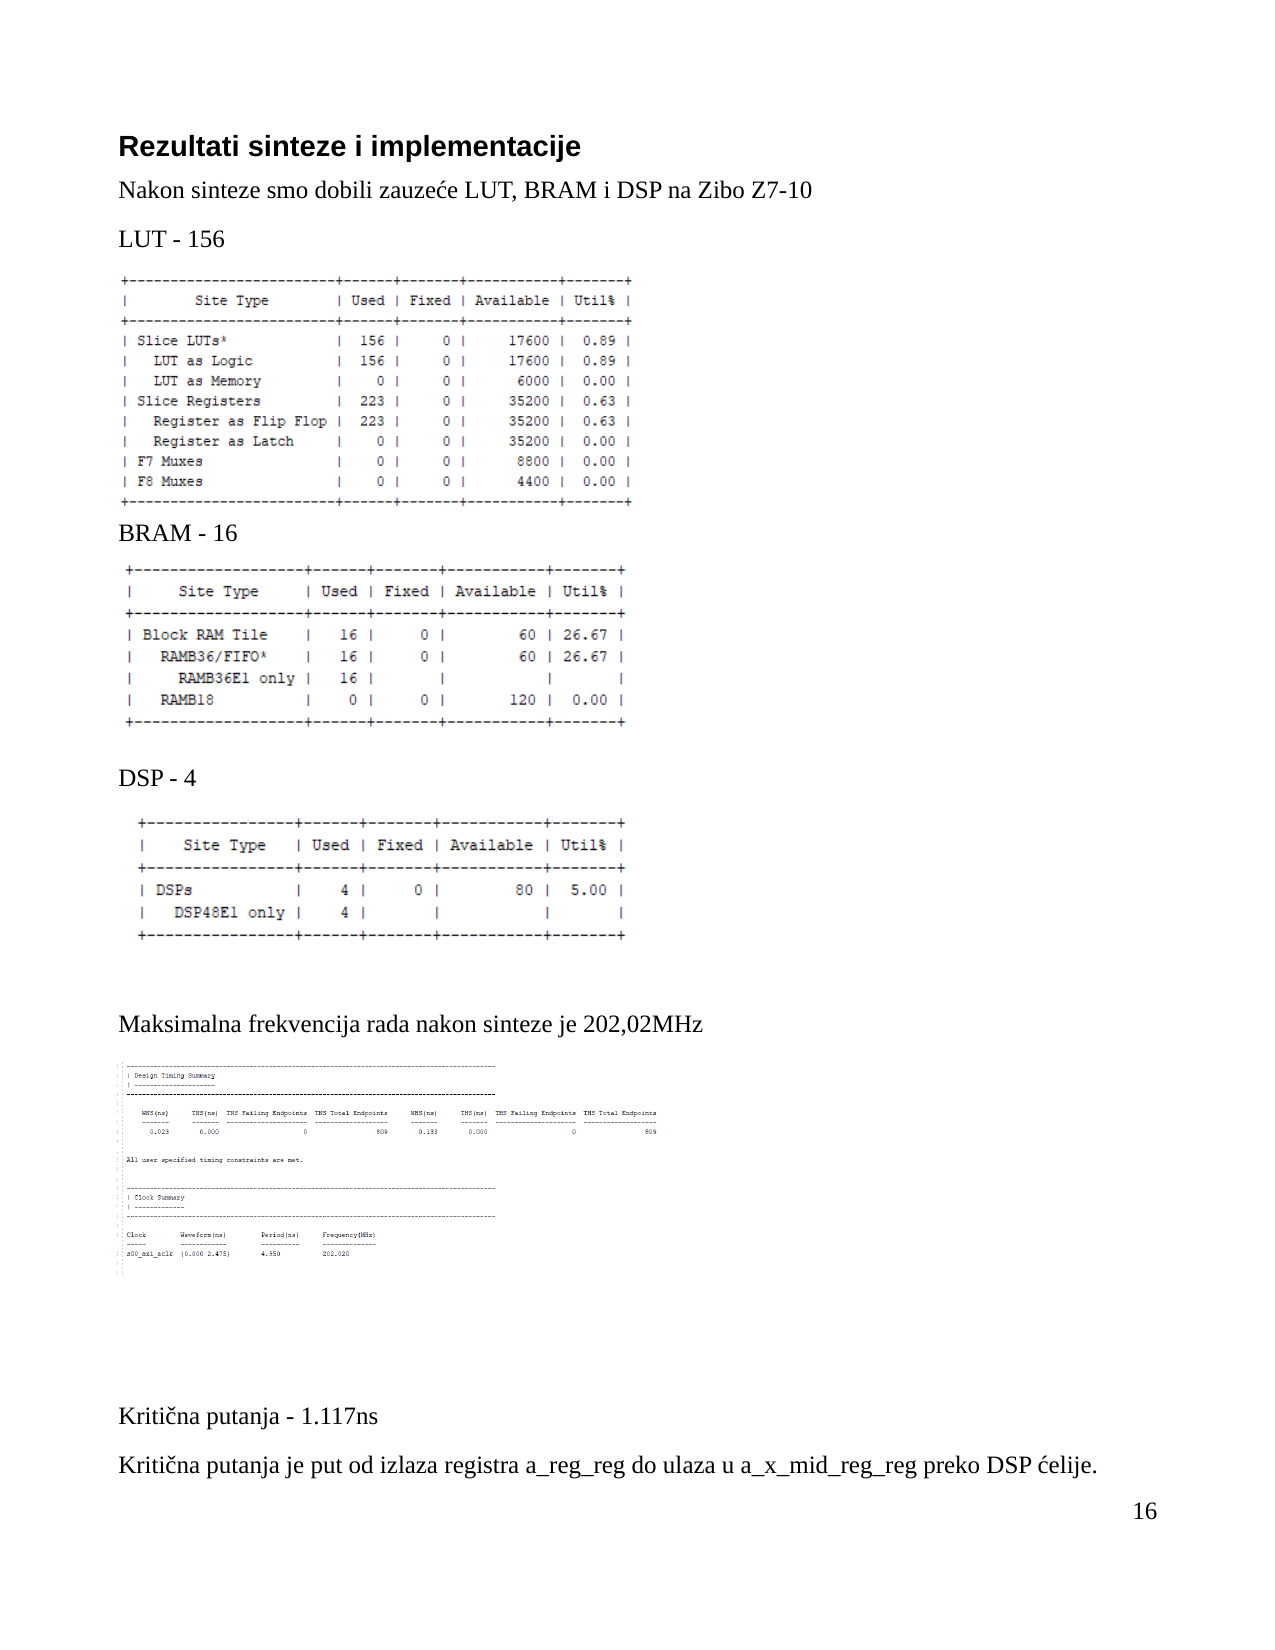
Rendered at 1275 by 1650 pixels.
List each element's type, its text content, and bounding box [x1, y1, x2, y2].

text DSP - 4 [118, 763, 1157, 792]
text Maksimalna frekvencija rada nakon sinteze je 202,02MHz [118, 1009, 1157, 1038]
text LUT - 156 [118, 224, 1157, 253]
text BRAM - 16 [118, 518, 1157, 547]
picture [116, 1062, 670, 1276]
picture [127, 812, 635, 948]
picture [116, 272, 637, 512]
text Nakon sinteze smo dobili zauzeće LUT, BRAM i DSP na Zibo Z7-10 [118, 175, 1157, 203]
picture [120, 558, 636, 733]
text Kritična putanja je put od izlaza registra a_reg_reg do ulaza u a_x_mid_reg_reg preko DSP ćelije. [118, 1450, 1157, 1479]
subtitle Rezultati sinteze i implementacije [118, 129, 1157, 162]
text Kritična putanja - 1.117ns [118, 1401, 1157, 1430]
